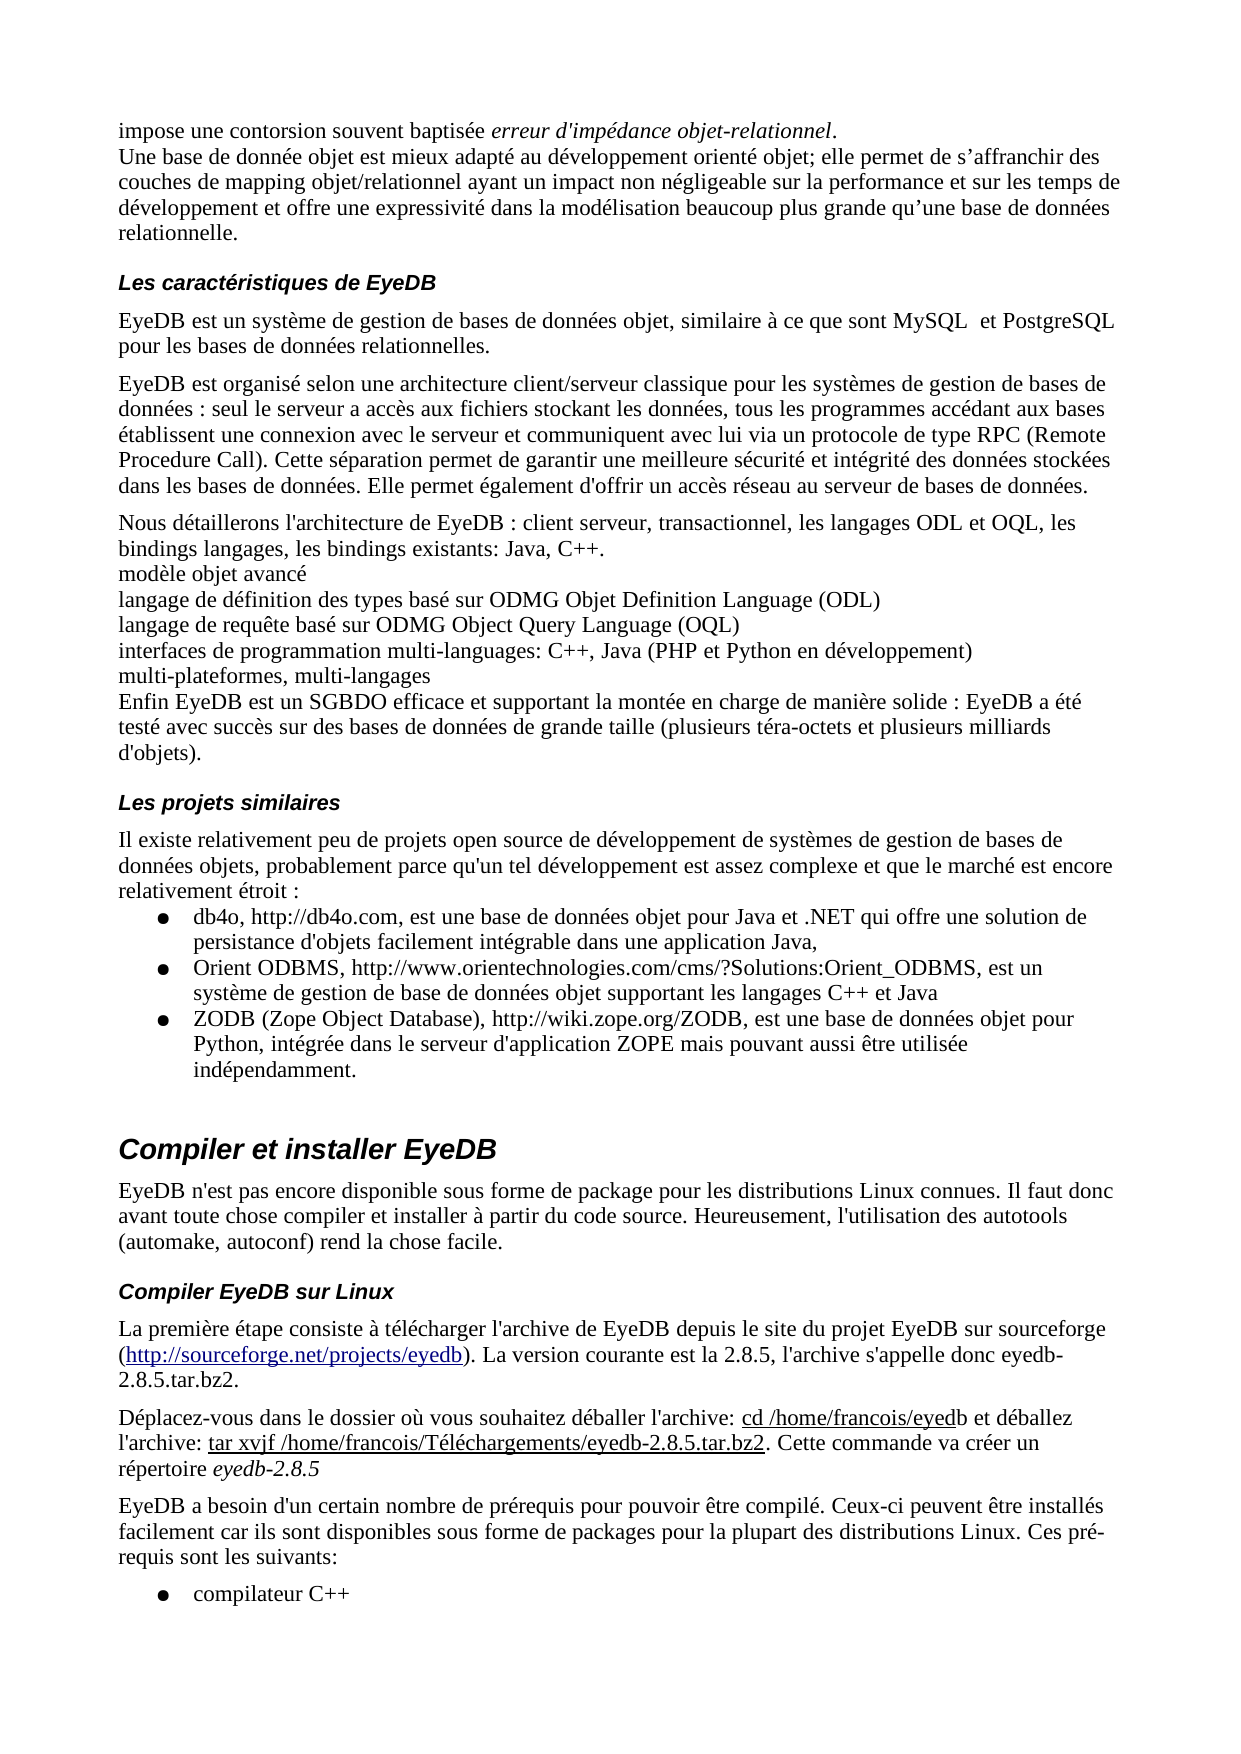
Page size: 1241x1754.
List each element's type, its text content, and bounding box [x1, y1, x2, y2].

text Déplacez-vous dans le dossier où vous souhaitez déballer l'archive: cd /home/francois/eyedb et déballez l'archive: tar xvjf /home/francois/Téléchargements/eyedb-2.8.5.tar.bz2. Cette commande va créer un répertoire eyedb-2.8.5 [118, 1405, 1122, 1481]
text EyeDB a besoin d'un certain nombre de prérequis pour pouvoir être compilé. Ceux-ci peuvent être installés facilement car ils sont disponibles sous forme de packages pour la plupart des distributions Linux. Ces pré-requis sont les suivants: [118, 1493, 1122, 1569]
text EyeDB n'est pas encore disponible sous forme de package pour les distributions Linux connues. Il faut donc avant toute chose compiler et installer à partir du code source. Heureusement, l'utilisation des autotools (automake, autoconf) rend la chose facile. [118, 1178, 1122, 1254]
list db4o, http://db4o.com, est une base de données objet pour Java et .NET qui offre une solution de persistance d'objets facilement intégrable dans une application Java, [156, 904, 1122, 955]
text impose une contorsion souvent baptisée erreur d'impédance objet-relationnel. [118, 118, 1122, 144]
text langage de requête basé sur ODMG Object Query Language (OQL) [118, 612, 1122, 637]
list compilateur C++ [156, 1581, 1122, 1607]
list Orient ODBMS, http://www.orientechnologies.com/cms/?Solutions:Orient_ODBMS, est un système de gestion de base de données objet supportant les langages C++ et Java [156, 955, 1122, 1006]
text Une base de donnée objet est mieux adapté au développement orienté objet; elle permet de s’affranchir des couches de mapping objet/relationnel ayant un impact non négligeable sur la performance et sur les temps de développement et offre une expressivité dans la modélisation beaucoup plus grande qu’une base de données relationnelle. [118, 144, 1122, 246]
text EyeDB est un système de gestion de bases de données objet, similaire à ce que sont MySQL et PostgreSQL pour les bases de données relationnelles. [118, 308, 1122, 359]
text Il existe relativement peu de projets open source de développement de systèmes de gestion de bases de données objets, probablement parce qu'un tel développement est assez complexe et que le marché est encore relativement étroit : [118, 827, 1122, 904]
text EyeDB est organisé selon une architecture client/serveur classique pour les systèmes de gestion de bases de données : seul le serveur a accès aux fichiers stockant les données, tous les programmes accédant aux bases établissent une connexion avec le serveur et communiquent avec lui via un protocole de type RPC (Remote Procedure Call). Cette séparation permet de garantir une meilleure sécurité et intégrité des données stockées dans les bases de données. Elle permet également d'offrir un accès réseau au serveur de bases de données. [118, 371, 1122, 498]
list ZODB (Zope Object Database), http://wiki.zope.org/ZODB, est une base de données objet pour Python, intégrée dans le serveur d'application ZOPE mais pouvant aussi être utilisée indépendamment. [156, 1006, 1122, 1082]
subtitle Les projets similaires [118, 790, 1122, 814]
subtitle Les caractéristiques de EyeDB [118, 271, 1122, 295]
text Enfin EyeDB est un SGBDO efficace et supportant la montée en charge de manière solide : EyeDB a été testé avec succès sur des bases de données de grande taille (plusieurs téra-octets et plusieurs milliards d'objets). [118, 688, 1122, 765]
text langage de définition des types basé sur ODMG Objet Definition Language (ODL) [118, 586, 1122, 612]
subtitle Compiler et installer EyeDB [118, 1133, 1122, 1165]
text La première étape consiste à télécharger l'archive de EyeDB depuis le site du projet EyeDB sur sourceforge (http://sourceforge.net/projects/eyedb). La version courante est la 2.8.5, l'archive s'appelle donc eyedb-2.8.5.tar.bz2. [118, 1316, 1122, 1393]
text Nous détaillerons l'architecture de EyeDB : client serveur, transactionnel, les langages ODL et OQL, les bindings langages, les bindings existants: Java, C++. [118, 510, 1122, 561]
text multi-plateformes, multi-langages [118, 663, 1122, 688]
text modèle objet avancé [118, 561, 1122, 586]
text interfaces de programmation multi-languages: C++, Java (PHP et Python en développement) [118, 637, 1122, 663]
subtitle Compiler EyeDB sur Linux [118, 1279, 1122, 1304]
